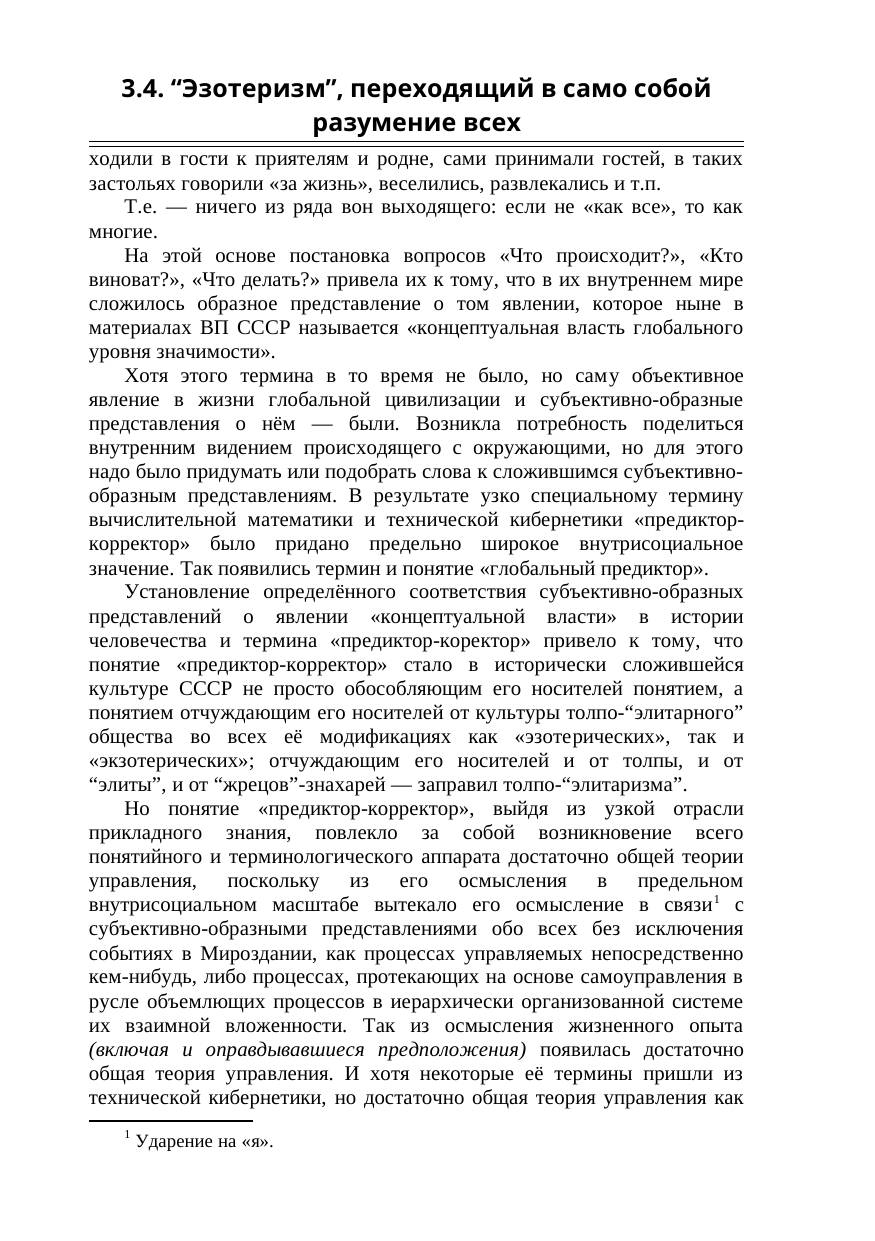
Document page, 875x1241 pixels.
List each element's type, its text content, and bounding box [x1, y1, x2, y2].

text Установление определённого соответствия субъективно-образных представлений о явлении «концептуальной власти» в истории человечества и термина «предиктор-коректор» привело к тому, что понятие «пре­диктор-корректор» стало в исторически сложившейся куль­туре СССР не просто обособляющим его носителей понятием, а понятием отчуждающим его носителей от культуры толпо-“элитарного” общества во всех её модификациях как «эзоте­ри­ческих», так и «экзотерических»; отчуждающим его носителей и от толпы, и от “элиты”, и от “жрецов”-знахарей — заправил толпо-“элитаризма”. [89, 579, 744, 796]
text На этой основе постановка вопросов «Что происходит?», «Кто виноват?», «Что делать?» привела их к тому, что в их внутреннем мире сложилось образное представление о том явлении, которое ныне в материалах ВП СССР называется «концептуальная власть глобального уровня значимости». [89, 242, 744, 363]
text Но понятие «предиктор-корректор», выйдя из узкой отрасли прикладного знания, повлекло за собой возникновение всего понятийного и терминологического аппарата достаточно общей теории управления, поскольку из его осмысления в предельном внутрисоциальном масштабе вытекало его осмысление в связи с субъективно-образными представлениями обо всех без исключения событиях в Мироздании, как процессах управляемых непосредственно кем-нибудь, либо процессах, протекающих на основе самоуправления в русле объемлющих процессов в иерархически организованной системе их взаимной вложенности. Так из осмысления жизненного опыта (включая и оправдывавшиеся предположения) появилась достаточно общая теория управления. И хотя некоторые её термины пришли из технической кибернетики, но достаточно общая теория управления как [89, 796, 744, 1109]
text Т.е. — ничего из ряда вон выходящего: если не «как все», то как многие. [89, 194, 744, 242]
text ходили в гости к приятелям и родне, сами принимали гостей, в таких застольях говорили «за жизнь», веселились, развлекались и т.п. [89, 147, 744, 194]
text Хотя этого термина в то время не было, но саму объективное явление в жизни глобальной цивилизации и субъективно-образные представления о нём — были. Возникла потребность поделиться внутренним видением происходящего с окружающими, но для этого надо было придумать или подобрать слова к сложившимся субъективно-образным представлениям. В результате узко специальному термину вычислительной математики и технической кибернетики «пре­дик­тор-корректор» было придано предельно широкое внутрисоциальное значение. Так появились термин и понятие «глобальный предиктор». [89, 363, 744, 579]
text Ударение на «я». [89, 1127, 744, 1152]
